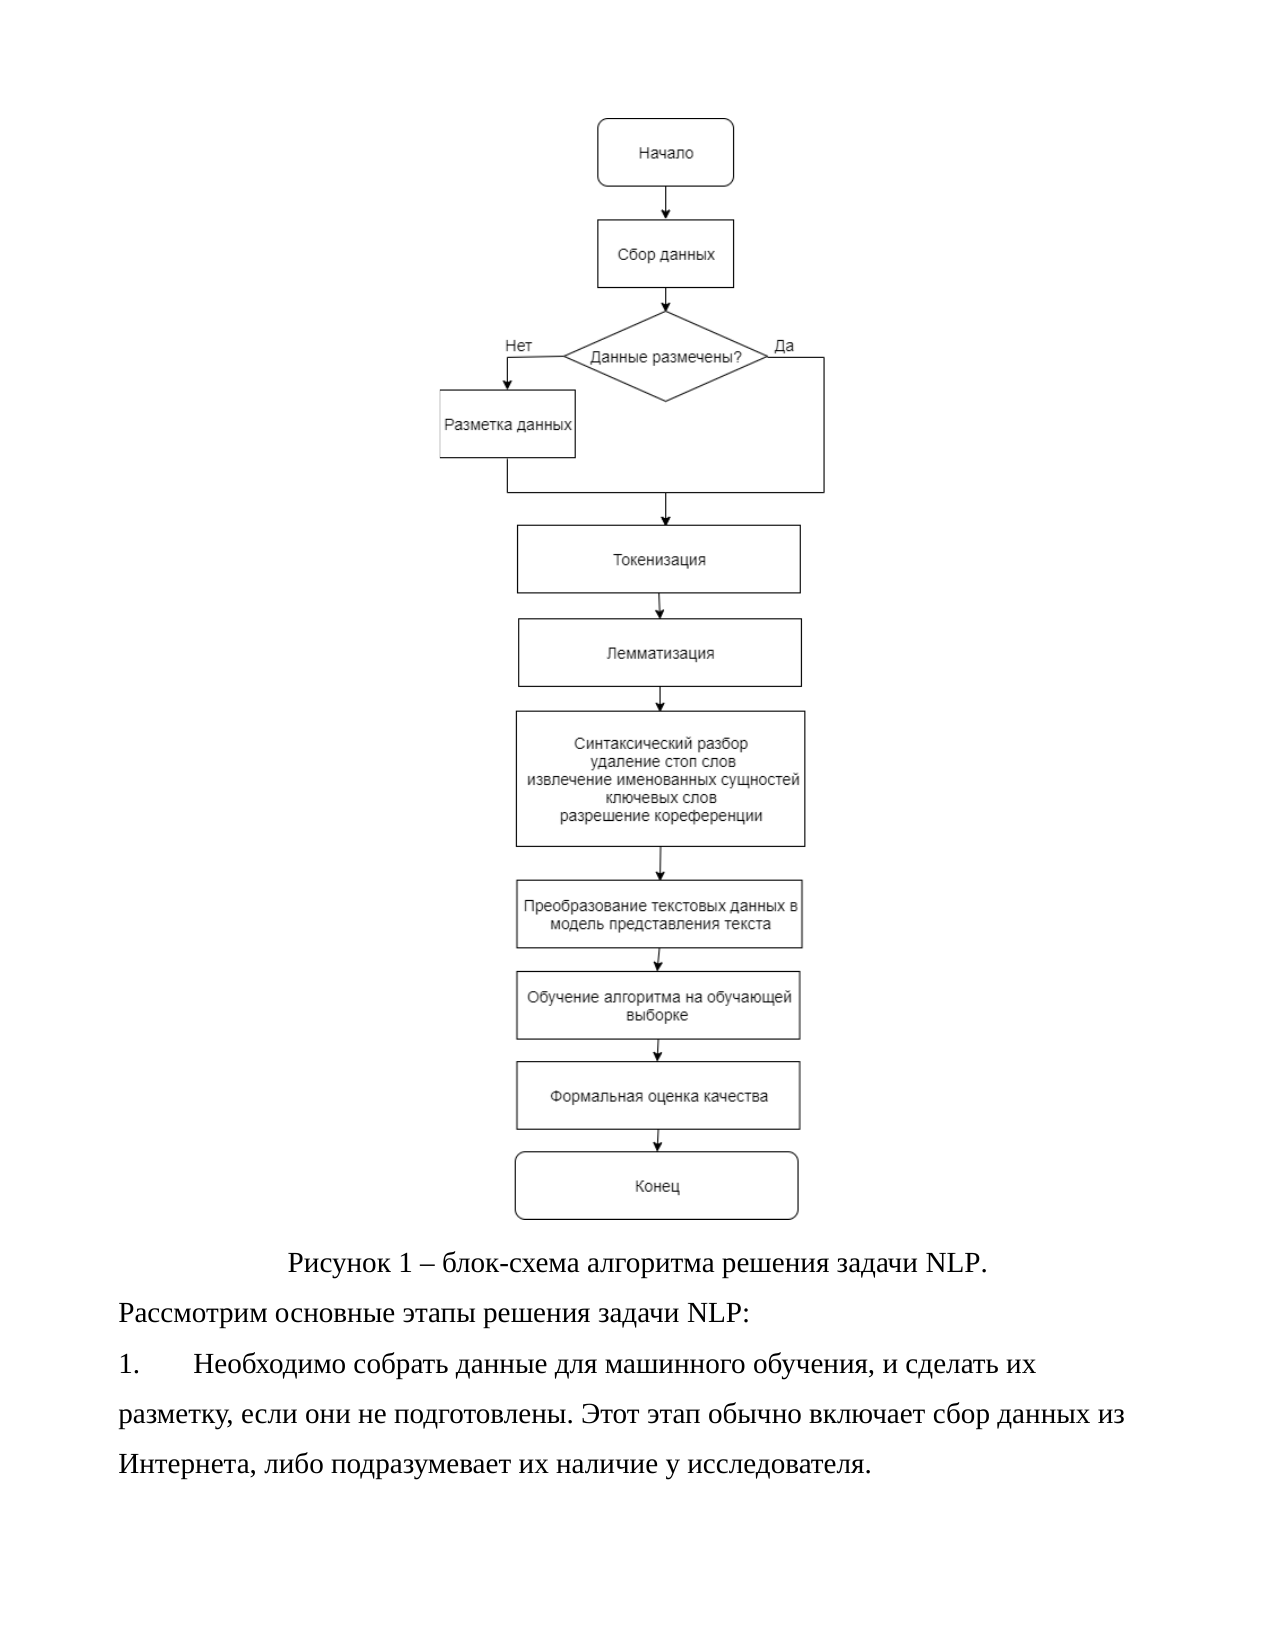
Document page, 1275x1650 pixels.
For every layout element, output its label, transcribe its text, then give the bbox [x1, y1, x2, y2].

text Рассмотрим основные этапы решения задачи NLP: [118, 1296, 1157, 1329]
text Рисунок 1 – блок-схема алгоритма решения задачи NLP. [118, 1245, 1157, 1279]
list Необходимо собрать данные для машинного обучения, и сделать их разметку, если они не подготовлены. Этот этап обычно включает сбор данных из Интернета, либо подразумевает их наличие у исследователя. [118, 1346, 1157, 1480]
picture [439, 118, 836, 1220]
